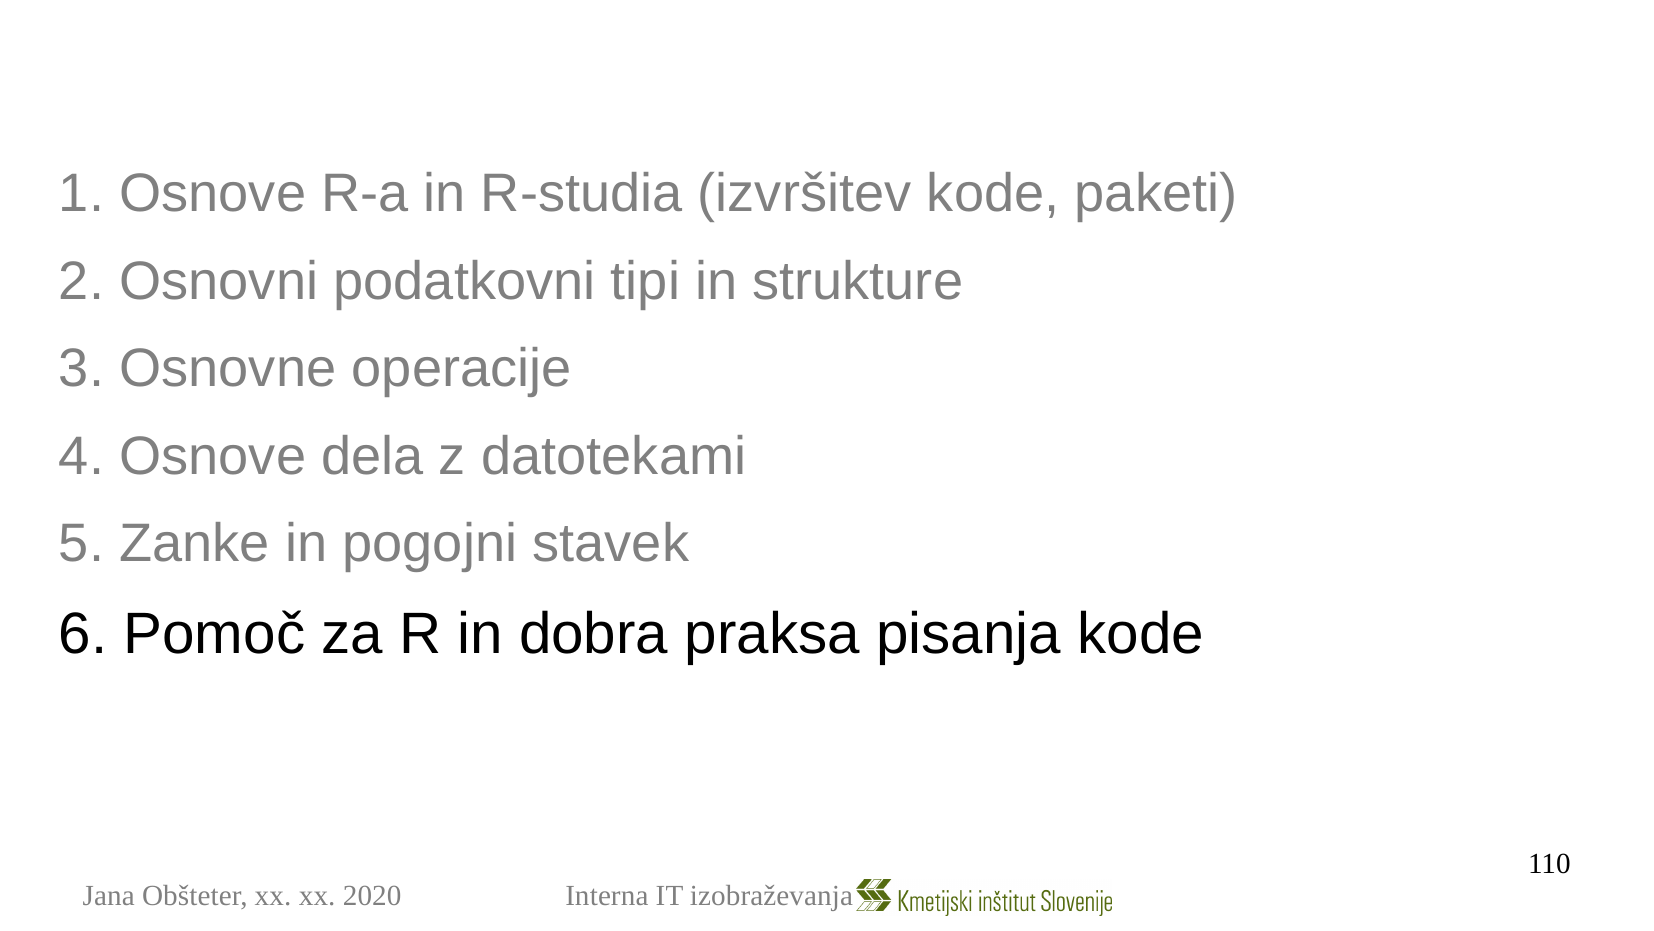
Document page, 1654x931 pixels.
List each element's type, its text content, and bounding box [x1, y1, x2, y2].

list 1. Osnove R-a in R-studia (izvršitev kode, paketi) 2. Osnovni podatkovni tipi in strukture 3. Osnovne operacije 4. Osnove dela z datotekami 5. Zanke in pogojni stavek 6. Pomoč za R in dobra praksa pisanja kode [59, 153, 1619, 815]
picture [856, 879, 1112, 916]
